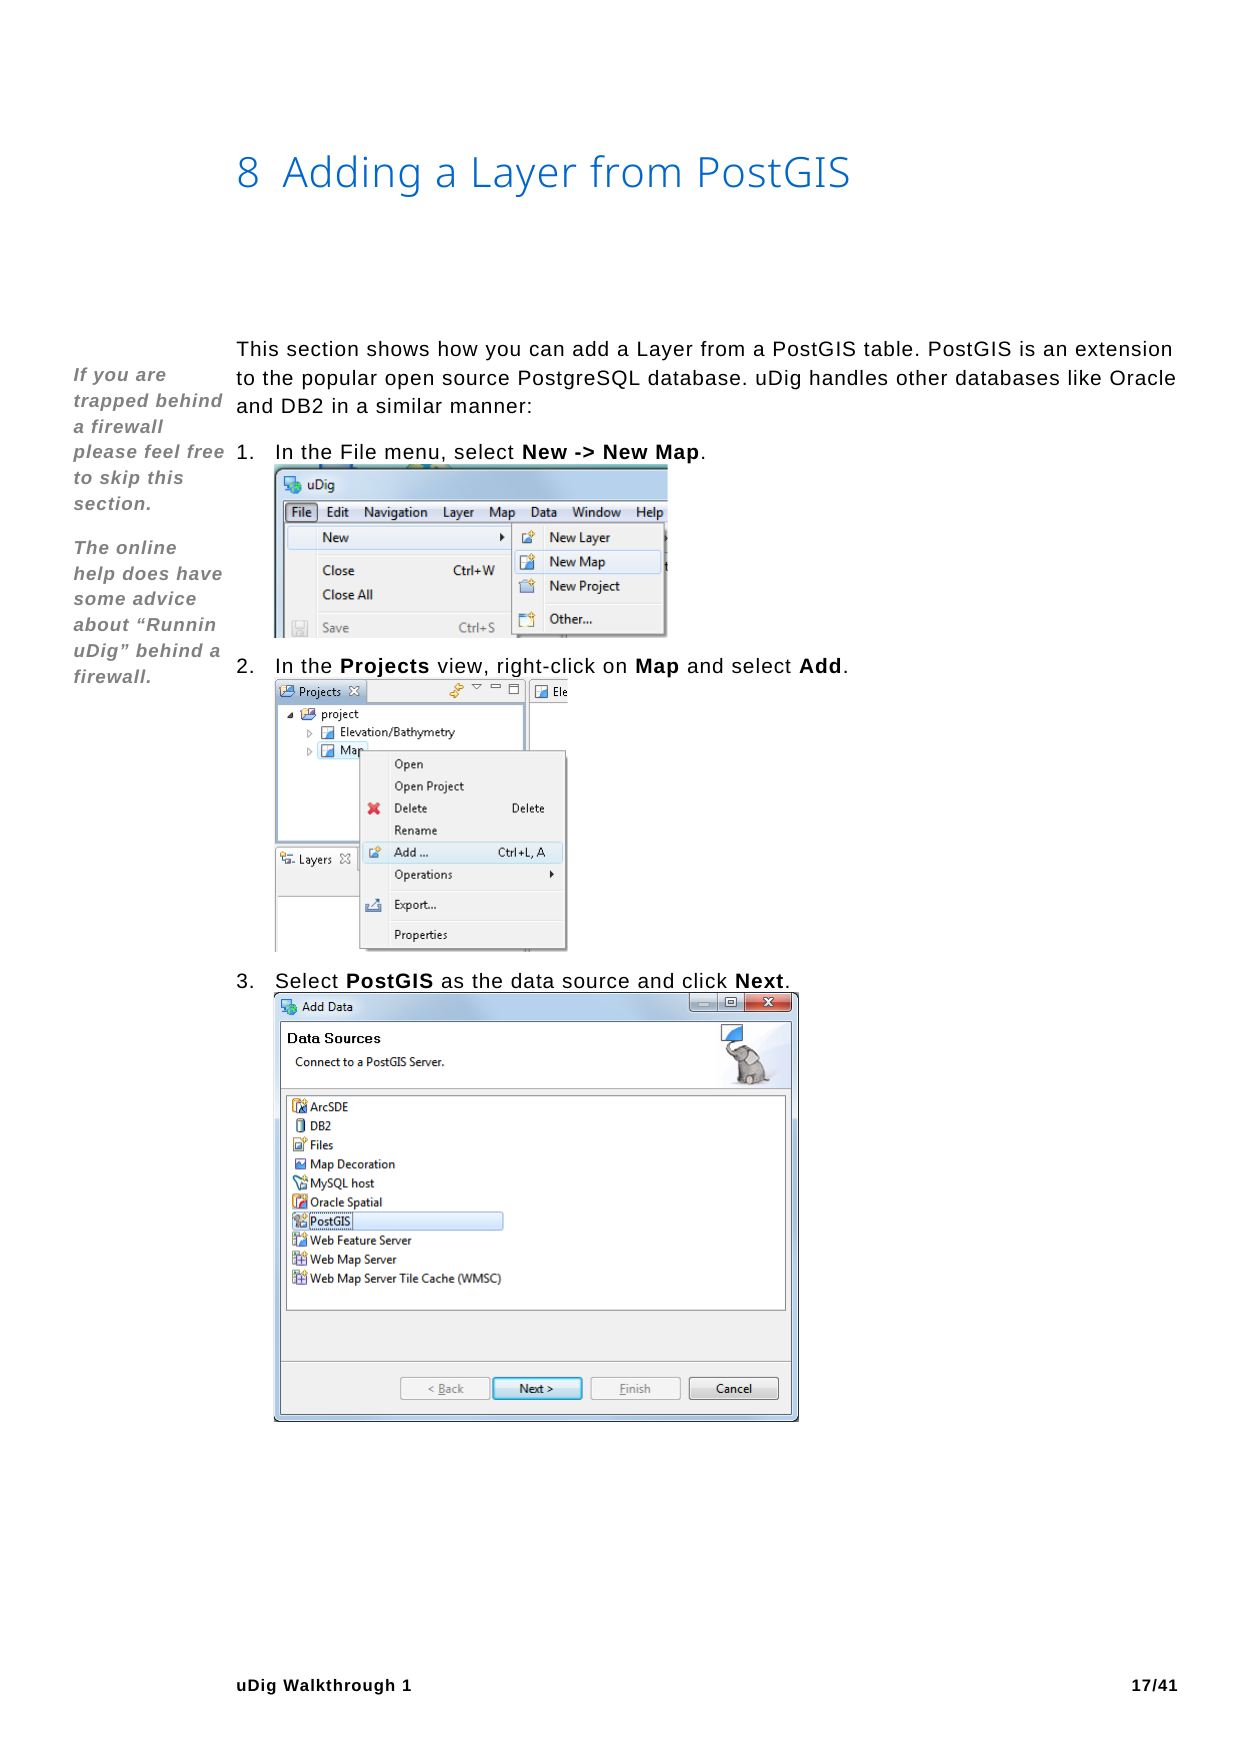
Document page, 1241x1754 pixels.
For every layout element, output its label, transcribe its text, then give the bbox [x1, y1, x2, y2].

text The online help does have some advice about “Runnin uDig” behind a firewall. [73, 537, 227, 687]
picture [273, 992, 799, 1422]
list In the File menu, select New -> New Map. [236, 440, 1181, 464]
picture [273, 464, 668, 638]
text This section shows how you can add a Layer from a PostGIS table. PostGIS is an extension to the popular open source PostgreSQL database. uDig handles other databases like Oracle and DB2 in a similar manner: [236, 337, 1181, 418]
subtitle Adding a Layer from PostGIS [236, 143, 1181, 200]
list Select PostGIS as the data source and click Next. [236, 968, 1181, 992]
text If you are trapped behind a firewall please feel free to skip this section. [73, 364, 227, 514]
picture [273, 677, 568, 952]
list In the Projects view, right-click on Map and select Add. [236, 654, 1181, 677]
